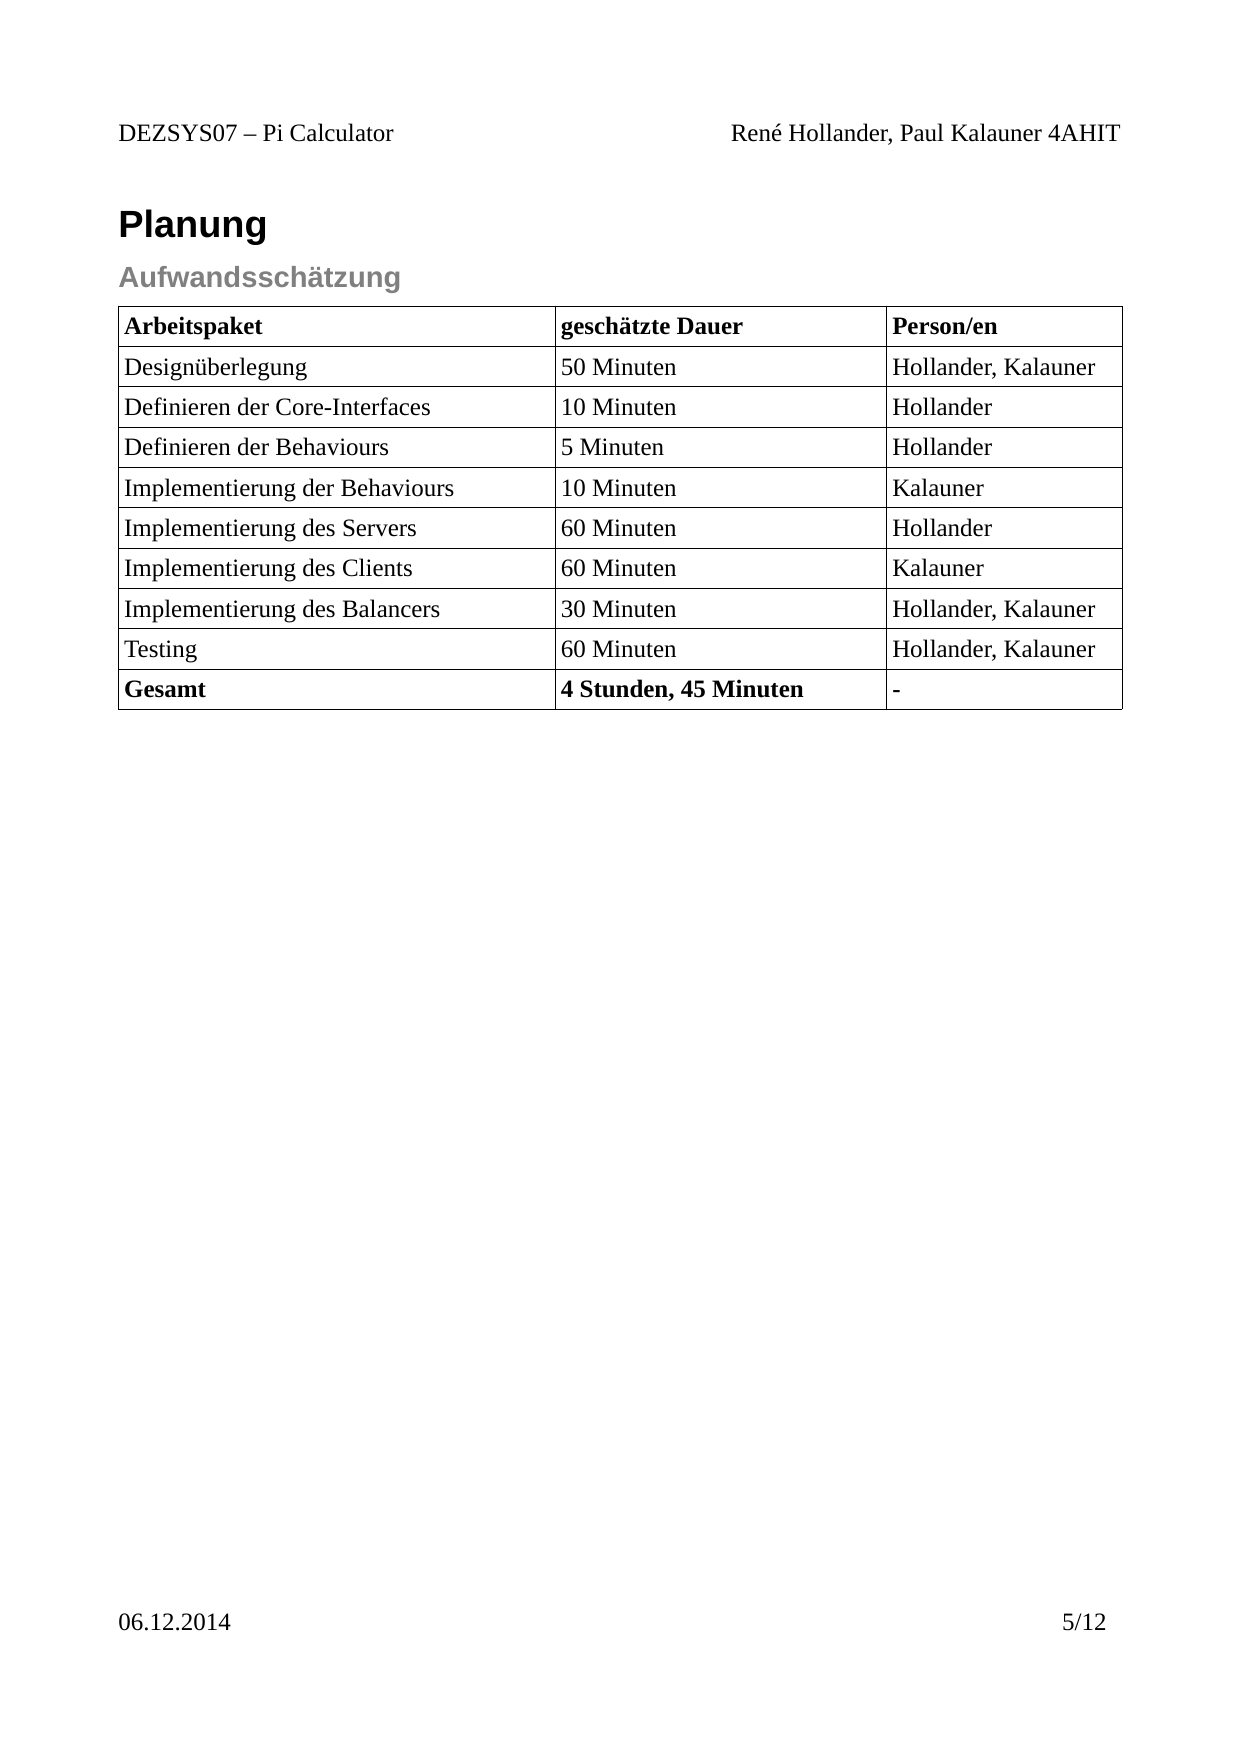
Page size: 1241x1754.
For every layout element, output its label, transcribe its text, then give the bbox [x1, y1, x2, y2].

subtitle Aufwandsschätzung [118, 259, 1122, 293]
table_header Arbeitspaket [119, 307, 555, 346]
table_cell Hollander [887, 387, 1122, 427]
table_cell 60 Minuten [556, 508, 886, 547]
table_cell 60 Minuten [556, 549, 886, 588]
table_cell Testing [119, 629, 555, 668]
table_cell 5 Minuten [556, 428, 886, 467]
table_cell 10 Minuten [556, 387, 886, 427]
table_cell Hollander, Kalauner [887, 347, 1122, 386]
table_cell Kalauner [887, 549, 1122, 588]
table_cell 4 Stunden, 45 Minuten [556, 670, 886, 709]
table_cell Definieren der Behaviours [119, 428, 555, 467]
table_cell 60 Minuten [556, 629, 886, 668]
table_cell Designüberlegung [119, 347, 555, 386]
table_cell Kalauner [887, 468, 1122, 507]
table_cell Implementierung des Clients [119, 549, 555, 588]
table_cell Definieren der Core-Interfaces [119, 387, 555, 427]
table_cell Hollander, Kalauner [887, 589, 1122, 628]
table_cell Hollander [887, 508, 1122, 547]
table_cell Gesamt [119, 670, 555, 709]
subtitle Planung [118, 201, 1122, 245]
table_cell 10 Minuten [556, 468, 886, 507]
table_cell - [887, 670, 1122, 709]
table_cell Implementierung des Servers [119, 508, 555, 547]
table_cell 50 Minuten [556, 347, 886, 386]
table_header geschätzte Dauer [556, 307, 886, 346]
table_cell 30 Minuten [556, 589, 886, 628]
table_cell Hollander [887, 428, 1122, 467]
table_cell Implementierung der Behaviours [119, 468, 555, 507]
table_cell Implementierung des Balancers [119, 589, 555, 628]
table_cell Hollander, Kalauner [887, 629, 1122, 668]
table_header Person/en [887, 307, 1122, 346]
